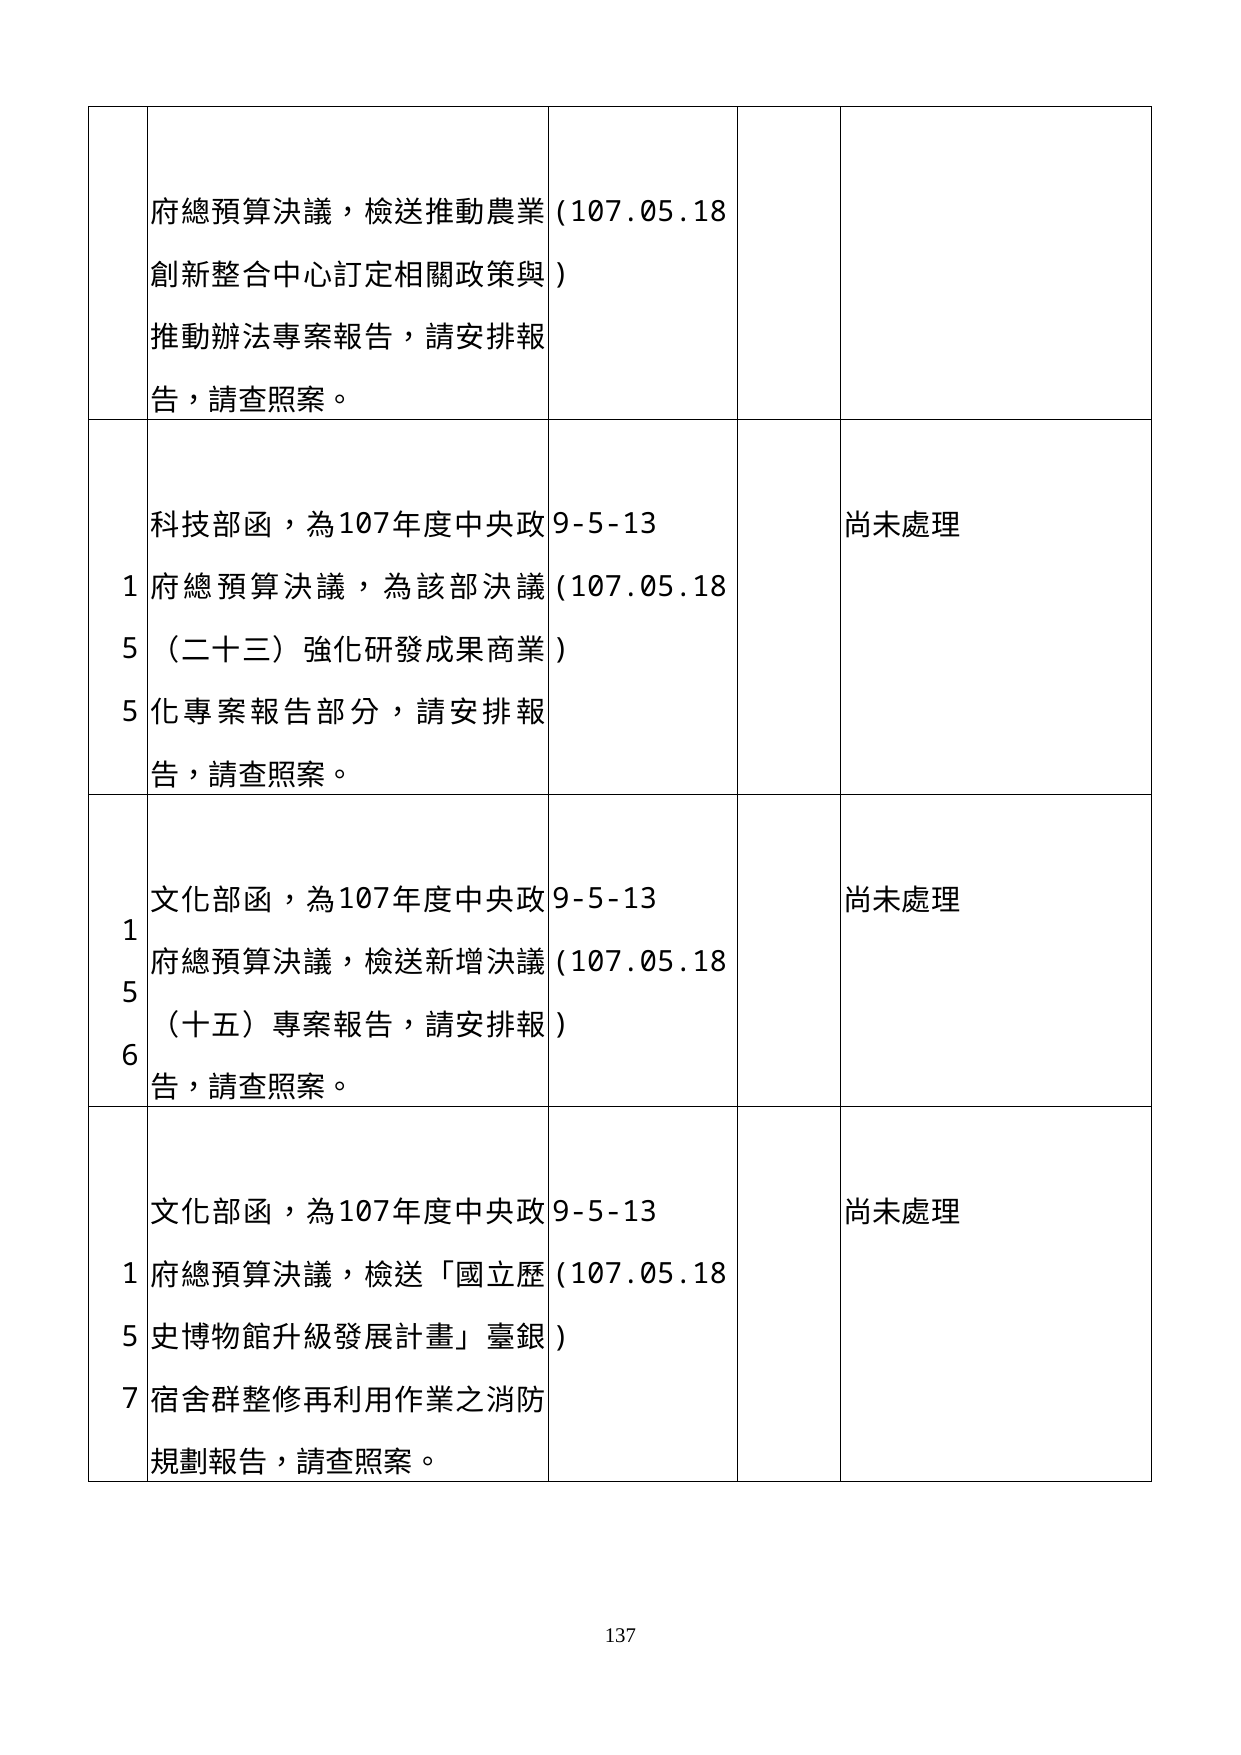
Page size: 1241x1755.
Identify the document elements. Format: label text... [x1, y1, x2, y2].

table_cell [738, 1107, 840, 1481]
table_cell [738, 795, 840, 1106]
table_cell [89, 795, 147, 1106]
table_cell 尚未處理 [841, 795, 1151, 1106]
table_cell [841, 107, 1151, 418]
table_cell [738, 420, 840, 793]
table_cell [89, 1107, 147, 1481]
table_cell 尚未處理 [841, 420, 1151, 793]
table_cell 文化部函，為107年度中央政府總預算決議，檢送「國立歷史博物館升級發展計畫」臺銀宿舍群整修再利用作業之消防規劃報告，請查照案。 [148, 1107, 548, 1481]
table_cell 尚未處理 [841, 1107, 1151, 1481]
table_cell 9-5-13 (107.05.18) [549, 420, 737, 793]
table_cell 科技部函，為107年度中央政府總預算決議，為該部決議（二十三）強化研發成果商業化專案報告部分，請安排報告，請查照案。 [148, 420, 548, 793]
table_cell (107.05.18) [549, 107, 737, 418]
table_cell [89, 107, 147, 418]
table_cell 9-5-13 (107.05.18) [549, 795, 737, 1106]
table_cell [738, 107, 840, 418]
table_cell 府總預算決議，檢送推動農業創新整合中心訂定相關政策與推動辦法專案報告，請安排報告，請查照案。 [148, 107, 548, 418]
table_cell 9-5-13 (107.05.18) [549, 1107, 737, 1481]
table_cell [89, 420, 147, 793]
table_cell 文化部函，為107年度中央政府總預算決議，檢送新增決議（十五）專案報告，請安排報告，請查照案。 [148, 795, 548, 1106]
